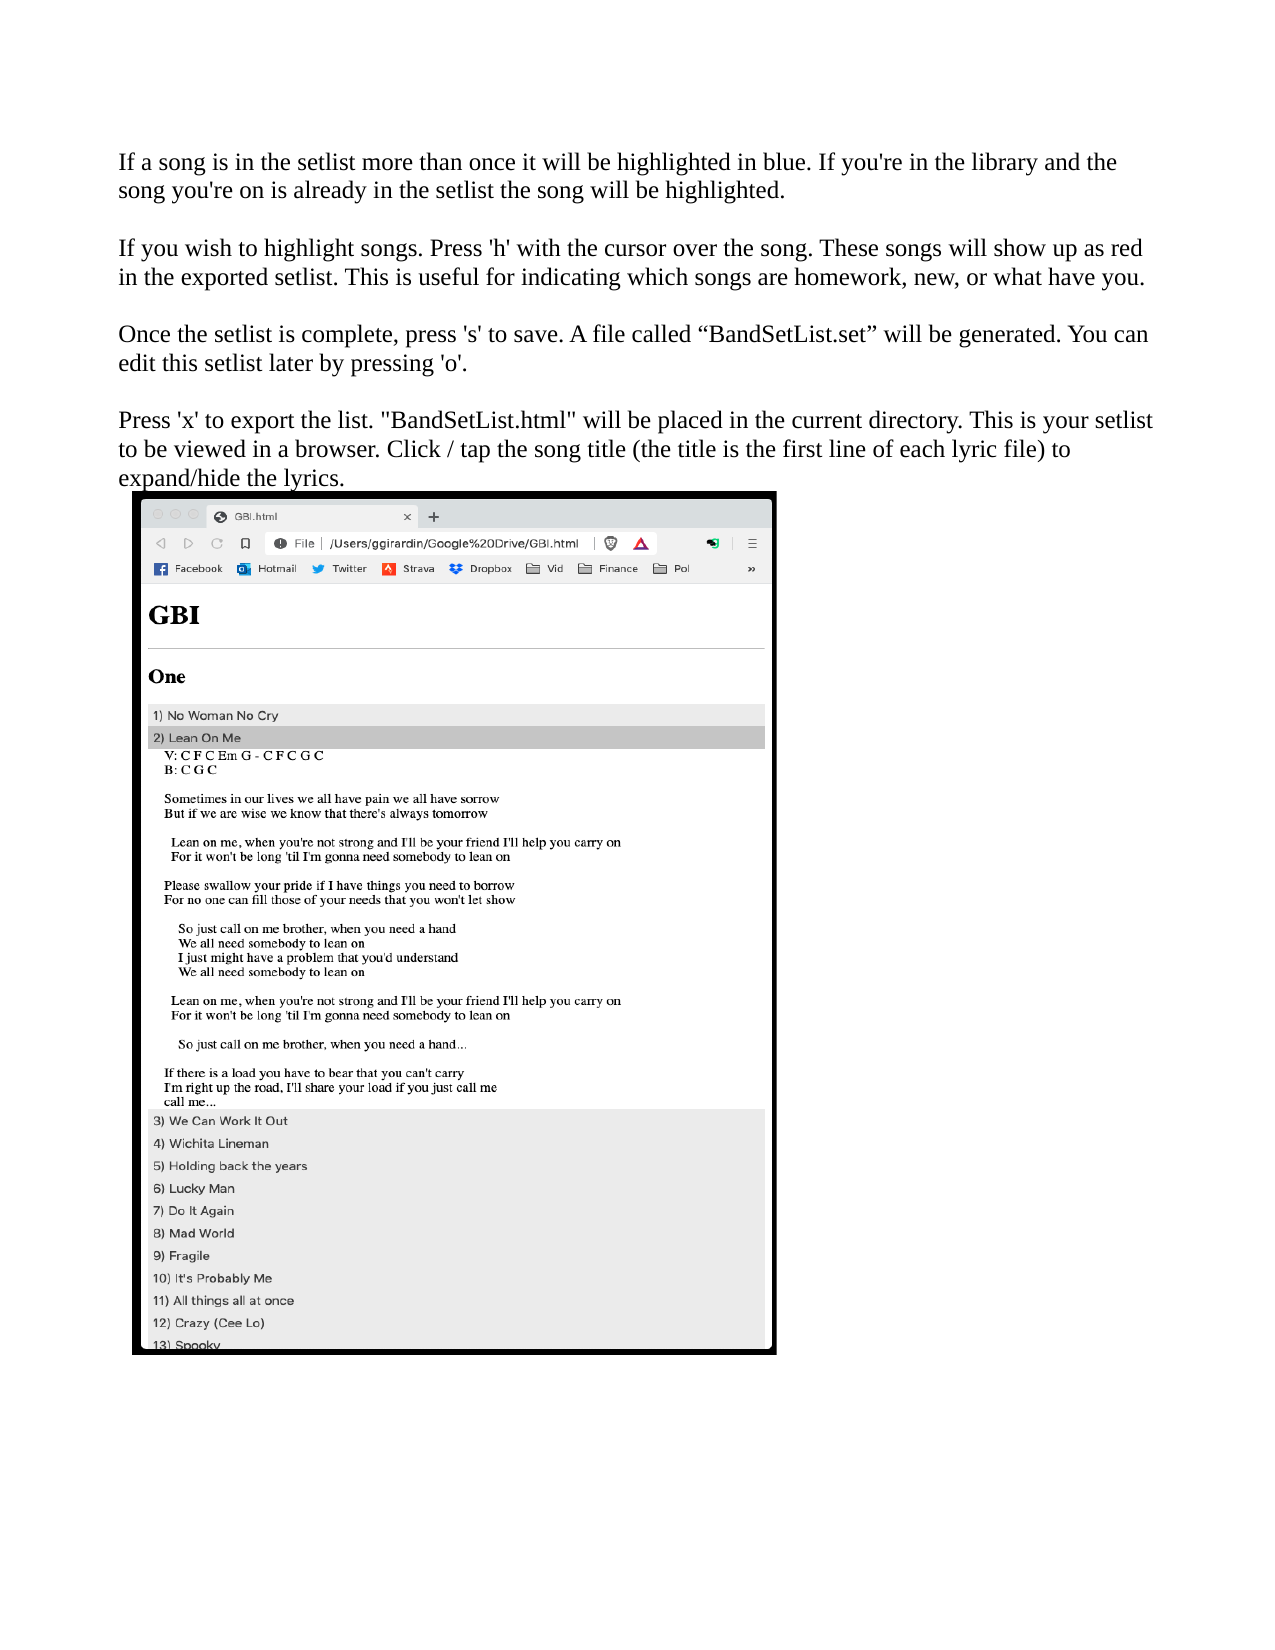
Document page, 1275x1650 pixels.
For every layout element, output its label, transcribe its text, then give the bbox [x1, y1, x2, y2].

text Press 'x' to export the list. "BandSetList.html" will be placed in the current directory. This is your setlist to be viewed in a browser. Click / tap the song title (the title is the first line of each lyric file) to expand/hide the lyrics. [118, 406, 1157, 492]
picture [132, 491, 777, 1355]
text If a song is in the setlist more than once it will be highlighted in blue. If you're in the library and the song you're on is already in the setlist the song will be highlighted. [118, 147, 1157, 204]
text Once the setlist is complete, press 's' to save. A file called “BandSetList.set” will be generated. You can edit this setlist later by pressing 'o'. [118, 319, 1157, 377]
text If you wish to highlight songs. Press 'h' with the cursor over the song. These songs will show up as red in the exported setlist. This is useful for indicating which songs are homework, new, or what have you. [118, 233, 1157, 291]
